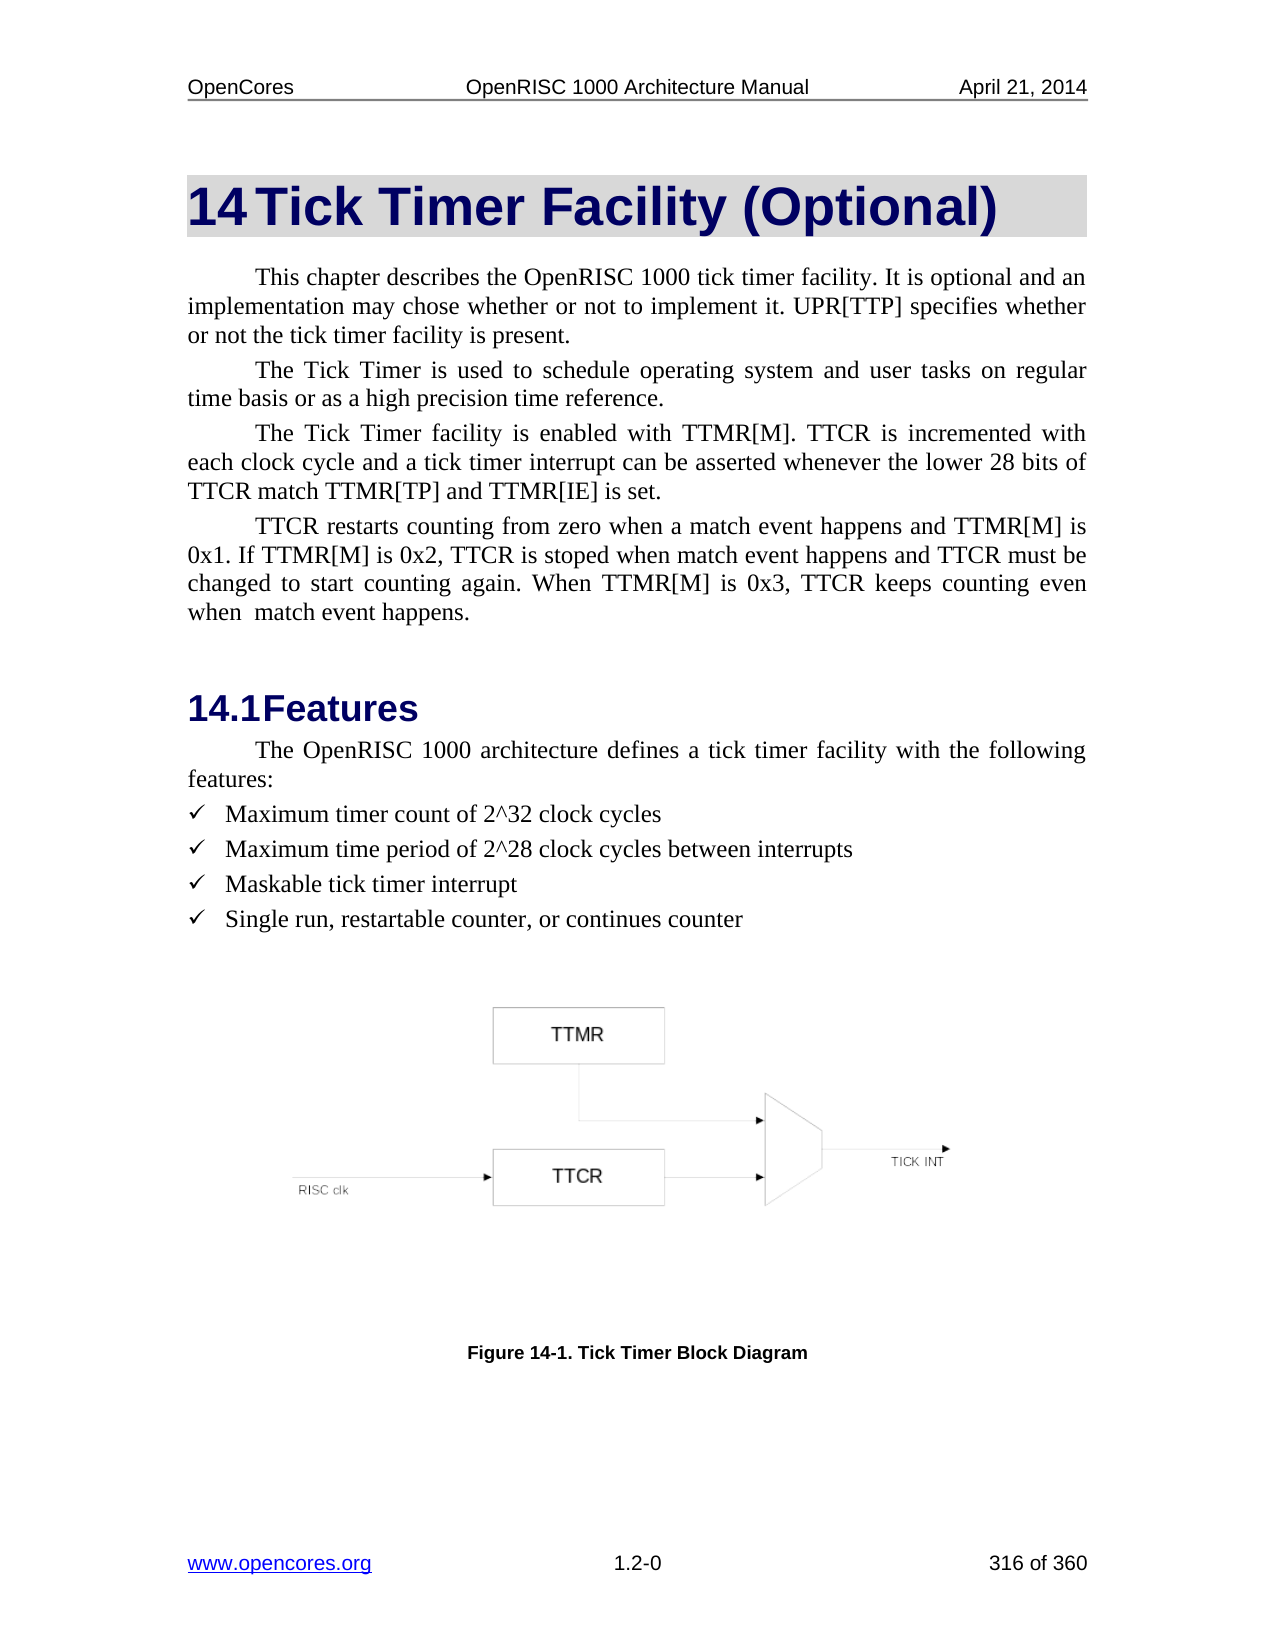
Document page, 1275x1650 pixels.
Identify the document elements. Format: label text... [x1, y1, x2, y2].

list Maximum time period of 2^28 clock cycles between interrupts [187, 834, 1087, 863]
text The Tick Timer facility is enabled with TTMR[M]. TTCR is incremented with each clock cycle and a tick timer interrupt can be asserted whenever the lower 28 bits of TTCR match TTMR[TP] and TTMR[IE] is set. [187, 418, 1087, 505]
list Maximum timer count of 2^32 clock cycles [187, 799, 1087, 828]
subtitle Tick Timer Facility (Optional) [187, 175, 1087, 237]
text TTCR restarts counting from zero when a match event happens and TTMR[M] is 0x1. If TTMR[M] is 0x2, TTCR is stoped when match event happens and TTCR must be changed to start counting again. When TTMR[M] is 0x3, TTCR keeps counting even when match event happens. [187, 511, 1087, 626]
text The Tick Timer is used to schedule operating system and user tasks on regular time basis or as a high precision time reference. [187, 355, 1087, 412]
subtitle Features [187, 686, 1087, 729]
list Single run, restartable counter, or continues counter [187, 904, 1087, 933]
text This chapter describes the OpenRISC 1000 tick timer facility. It is optional and an implementation may chose whether or not to implement it. UPR[TTP] specifies whether or not the tick timer facility is present. [187, 262, 1087, 348]
list Maskable tick timer interrupt [187, 869, 1087, 898]
text Figure 14-1. Tick Timer Block Diagram [187, 1342, 1087, 1363]
text The OpenRISC 1000 architecture defines a tick timer facility with the following features: [187, 735, 1087, 793]
